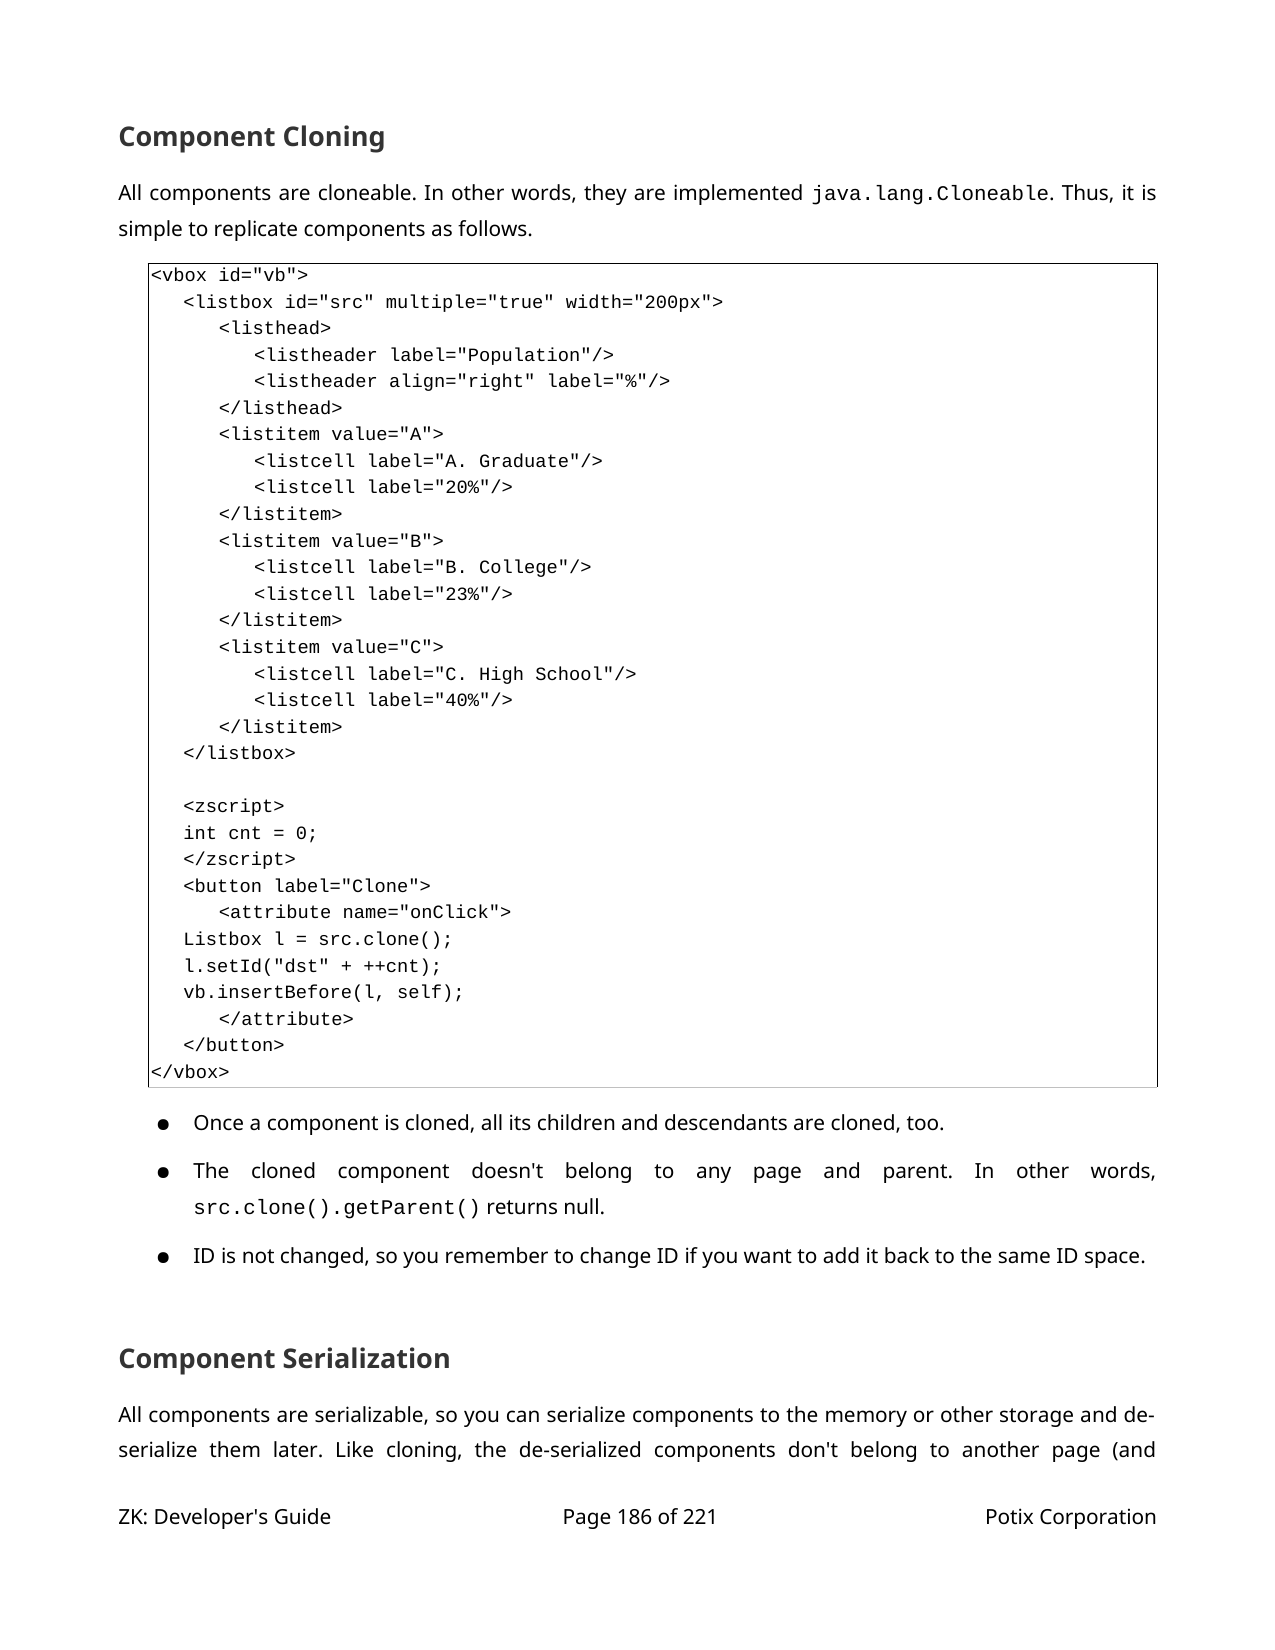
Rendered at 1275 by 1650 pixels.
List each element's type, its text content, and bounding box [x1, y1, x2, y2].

list Once a component is cloned, all its children and descendants are cloned, too. [156, 1108, 1157, 1136]
list ID is not changed, so you remember to change ID if you want to add it back to the same ID space. [156, 1241, 1157, 1269]
subtitle Component Cloning [118, 118, 1157, 155]
list The cloned component doesn't belong to any page and parent. In other words, src.clone().getParent() returns null. [156, 1157, 1157, 1220]
text All components are cloneable. In other words, they are implemented java.lang.Cloneable. Thus, it is simple to replicate components as follows. [118, 178, 1157, 242]
text All components are serializable, so you can serialize components to the memory or other storage and de-serialize them later. Like cloning, the de-serialized components don't belong to another page (and [118, 1400, 1157, 1464]
subtitle Component Serialization [118, 1340, 1157, 1377]
text <vbox id="vb"> <listbox id="src" multiple="true" width="200px"> <listhead> <listheader label="Population"/> <listheader align="right" label="%"/> </listhead> <listitem value="A"> <listcell label="A. Graduate"/> <listcell label="20%"/> </listitem> <listitem value="B"> <listcell label="B. College"/> <listcell label="23%"/> </listitem> <listitem value="C"> <listcell label="C. High School"/> <listcell label="40%"/> </listitem> </listbox> <zscript> int cnt = 0; </zscript> <button label="Clone"> <attribute name="onClick"> Listbox l = src.clone(); l.setId("dst" + ++cnt); vb.insertBefore(l, self); </attribute> </button> </vbox> [149, 264, 1157, 1087]
